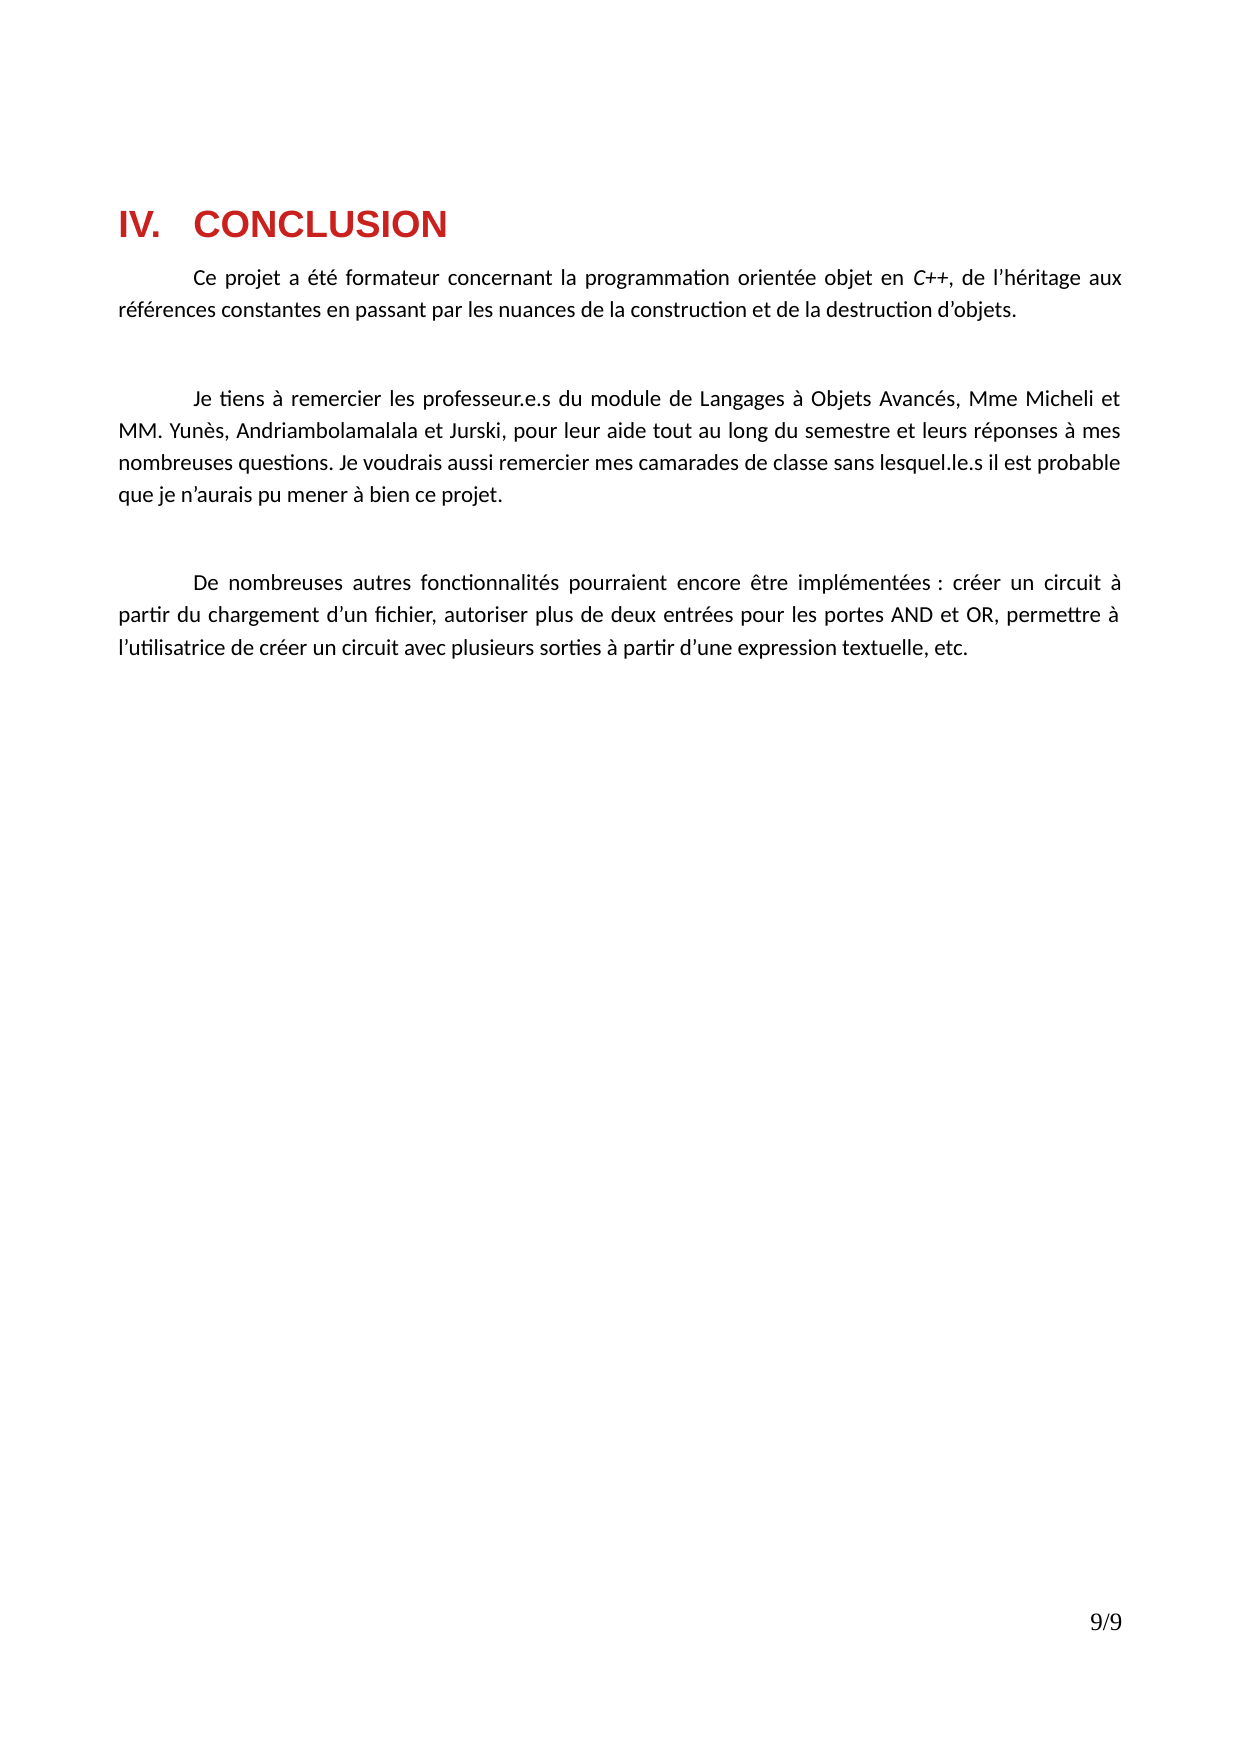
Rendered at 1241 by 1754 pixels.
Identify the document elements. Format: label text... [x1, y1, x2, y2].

text De nombreuses autres fonctionnalités pourraient encore être implémentées : créer un circuit à partir du chargement d’un fichier, autoriser plus de deux entrées pour les portes AND et OR, permettre à l’utilisatrice de créer un circuit avec plusieurs sorties à partir d’une expression textuelle, etc. [118, 568, 1122, 661]
subtitle CONCLUSION [118, 201, 1122, 245]
text Ce projet a été formateur concernant la programmation orientée objet en C++, de l’héritage aux références constantes en passant par les nuances de la construction et de la destruction d’objets. [118, 263, 1122, 324]
text Je tiens à remercier les professeur.e.s du module de Langages à Objets Avancés, Mme Micheli et MM. Yunès, Andriambolamalala et Jurski, pour leur aide tout au long du semestre et leurs réponses à mes nombreuses questions. Je voudrais aussi remercier mes camarades de classe sans lesquel.le.s il est probable que je n’aurais pu mener à bien ce projet. [118, 384, 1122, 508]
